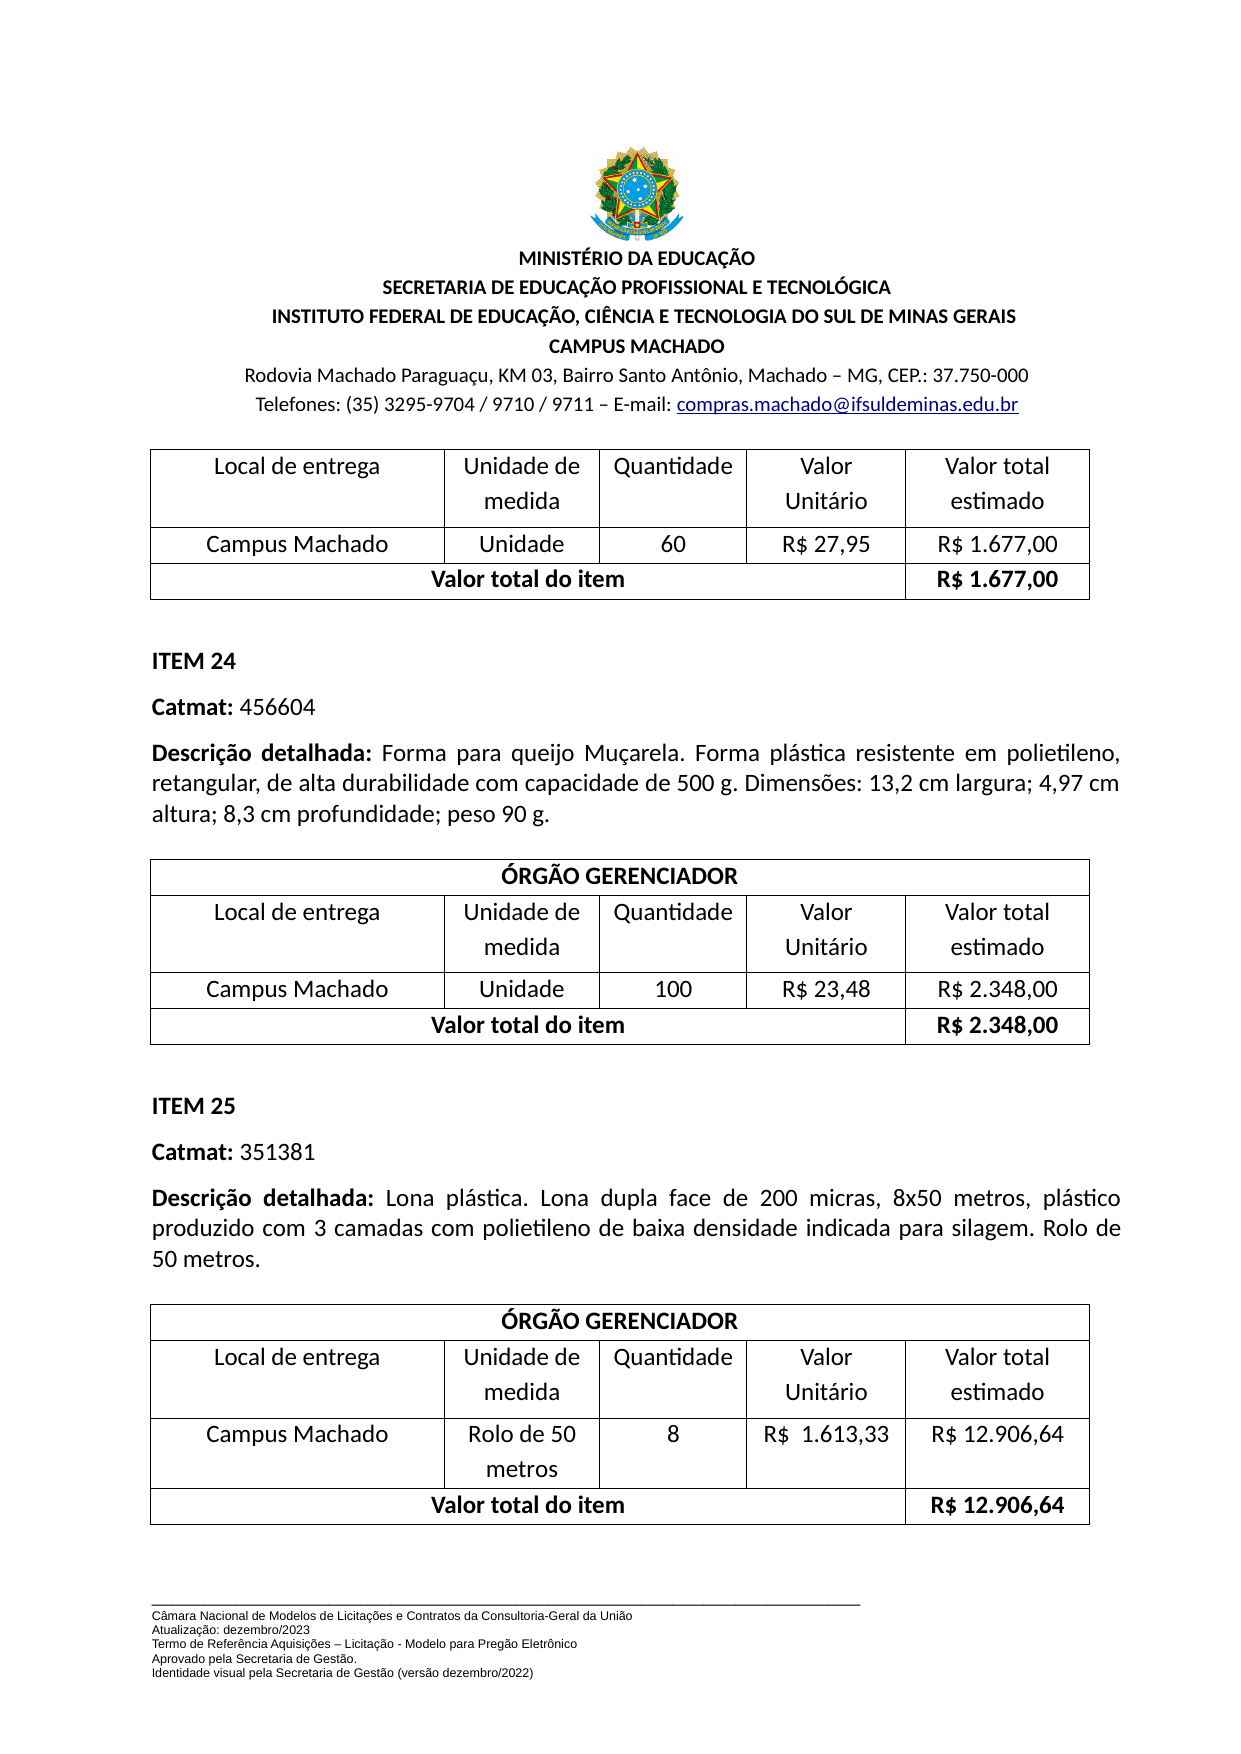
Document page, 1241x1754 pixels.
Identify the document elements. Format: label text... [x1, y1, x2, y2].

picture [630, 236, 645, 241]
table_cell Quantidade [600, 1341, 746, 1417]
table_cell R$ 23,48 [747, 973, 905, 1008]
table_cell R$ 1.613,33 [747, 1419, 905, 1488]
table_cell 100 [600, 973, 746, 1008]
table_cell Valor total estimado [906, 1341, 1089, 1417]
table_cell Unidade de medida [445, 896, 599, 972]
text Catmat: 351381 [152, 1136, 1122, 1167]
table_cell R$ 1.677,00 [906, 528, 1089, 563]
table_cell 60 [600, 528, 746, 563]
table_cell Campus Machado [151, 973, 444, 1008]
text Descrição detalhada: Lona plástica. Lona dupla face de 200 micras, 8x50 metros, plástico produzido com 3 camadas com polietileno de baixa densidade indicada para silagem. Rolo de 50 metros. [152, 1182, 1122, 1273]
text Descrição detalhada: Forma para queijo Muçarela. Forma plástica resistente em polietileno, retangular, de alta durabilidade com capacidade de 500 g. Dimensões: 13,2 cm largura; 4,97 cm altura; 8,3 cm profundidade; peso 90 g. [152, 737, 1122, 828]
picture [656, 223, 665, 228]
table_cell Quantidade [600, 450, 746, 527]
table_cell Local de entrega [151, 896, 444, 972]
table_cell Valor total estimado [906, 450, 1089, 527]
table_header ÓRGÃO GERENCIADOR [151, 1305, 1089, 1340]
table_cell Valor total do item [151, 564, 905, 598]
table_cell Valor total estimado [906, 896, 1089, 972]
table_cell R$ 12.906,64 [906, 1419, 1089, 1488]
table_cell Unidade [445, 528, 599, 563]
table_cell Quantidade [600, 896, 746, 972]
table_cell Unidade de medida [445, 1341, 599, 1417]
table_cell Unidade de medida [445, 450, 599, 527]
table_cell R$ 2.348,00 [906, 1009, 1089, 1044]
table_cell 8 [600, 1419, 746, 1488]
table_cell Rolo de 50 metros [445, 1419, 599, 1488]
table_cell R$ 2.348,00 [906, 973, 1089, 1008]
table_cell Campus Machado [151, 1419, 444, 1488]
picture [652, 219, 684, 241]
table_cell Local de entrega [151, 450, 444, 527]
table_cell Campus Machado [151, 528, 444, 563]
table_cell Valor Unitário [747, 450, 905, 527]
text ITEM 25 [152, 1091, 1122, 1121]
table_cell Unidade [445, 973, 599, 1008]
text ITEM 24 [152, 645, 1122, 676]
table_cell R$ 27,95 [747, 528, 905, 563]
table_cell R$ 12.906,64 [906, 1489, 1089, 1524]
table_cell R$ 1.677,00 [906, 564, 1089, 598]
table_cell Local de entrega [151, 1341, 444, 1417]
table_cell Valor total do item [151, 1489, 905, 1524]
table_cell Valor Unitário [747, 896, 905, 972]
table_header ÓRGÃO GERENCIADOR [151, 860, 1089, 894]
picture [590, 147, 684, 241]
table_cell Valor total do item [151, 1009, 905, 1044]
text Catmat: 456604 [152, 691, 1122, 721]
table_cell Valor Unitário [747, 1341, 905, 1417]
